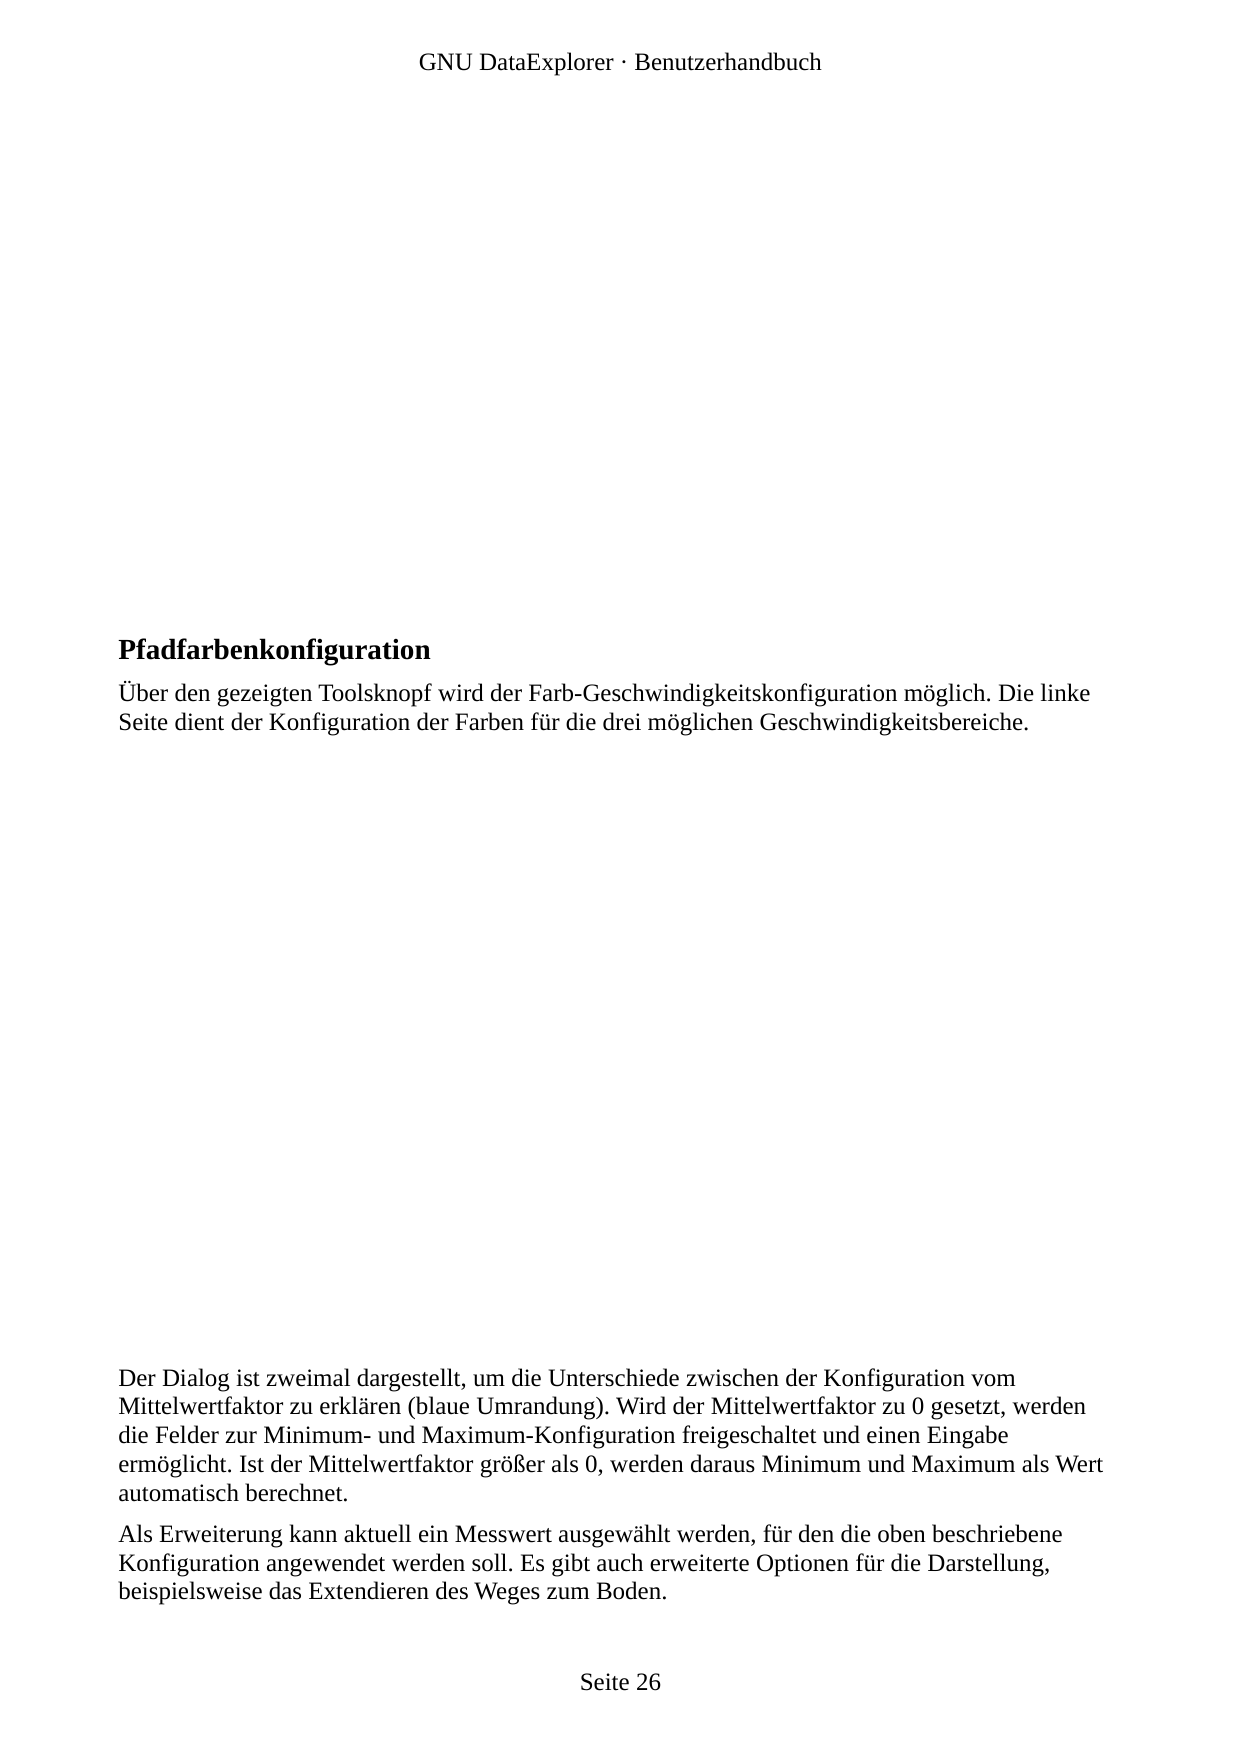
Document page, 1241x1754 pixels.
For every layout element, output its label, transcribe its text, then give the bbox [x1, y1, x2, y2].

subtitle Pfadfarbenkonfiguration [118, 632, 1122, 666]
text Über den gezeigten Toolsknopf wird der Farb-Geschwindigkeitskonfiguration möglich. Die linke Seite dient der Konfiguration der Farben für die drei möglichen Geschwindigkeitsbereiche. [118, 678, 1122, 736]
text Der Dialog ist zweimal dargestellt, um die Unterschiede zwischen der Konfiguration vom Mittelwertfaktor zu erklären (blaue Umrandung). Wird der Mittelwertfaktor zu 0 gesetzt, werden die Felder zur Minimum- und Maximum-Konfiguration freigeschaltet und einen Eingabe ermöglicht. Ist der Mittelwertfaktor größer als 0, werden daraus Minimum und Maximum als Wert automatisch berechnet. [118, 1363, 1122, 1506]
text Als Erweiterung kann aktuell ein Messwert ausgewählt werden, für den die oben beschriebene Konfiguration angewendet werden soll. Es gibt auch erweiterte Optionen für die Darstellung, beispielsweise das Extendieren des Weges zum Boden. [118, 1519, 1122, 1605]
